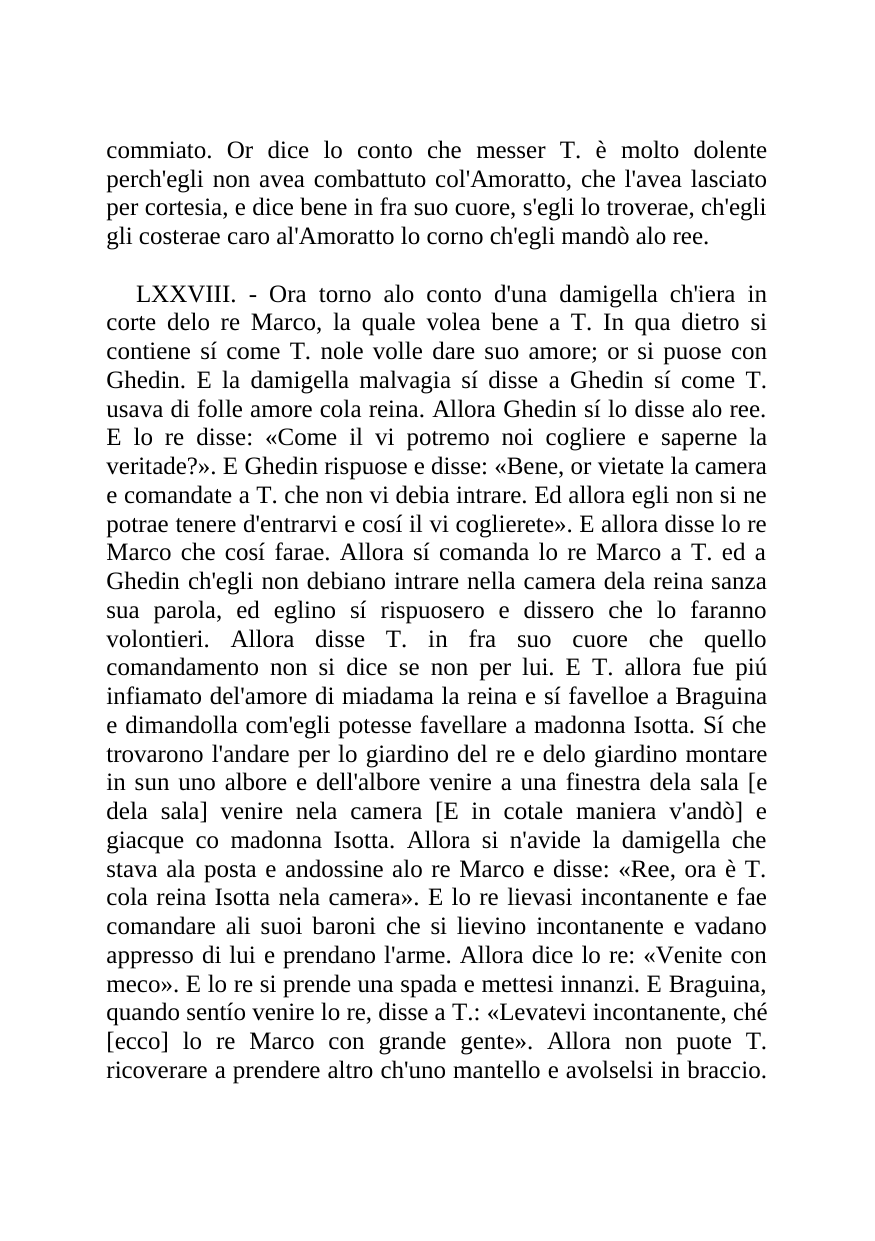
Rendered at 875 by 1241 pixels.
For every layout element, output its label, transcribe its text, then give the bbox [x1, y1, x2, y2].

text commiato. Or dice lo conto che messer T. è molto dolente perch'egli non avea combattuto col'Amoratto, che l'avea lasciato per cortesia, e dice bene in fra suo cuore, s'egli lo troverae, ch'egli gli costerae caro al'Amoratto lo corno ch'egli mandò alo ree. [106, 135, 768, 250]
text LXXVIII. - Ora torno alo conto d'una damigella ch'iera in corte delo re Marco, la quale volea bene a T. In qua dietro si contiene sí come T. nole volle dare suo amore; or si puose con Ghedin. E la damigella malvagia sí disse a Ghedin sí come T. usava di folle amore cola reina. Allora Ghedin sí lo disse alo ree. E lo re disse: «Come il vi potremo noi cogliere e saperne la veritade?». E Ghedin rispuose e disse: «Bene, or vietate la camera e comandate a T. che non vi debia intrare. Ed allora egli non si ne potrae tenere d'entrarvi e cosí il vi coglierete». E allora disse lo re Marco che cosí farae. Allora sí comanda lo re Marco a T. ed a Ghedin ch'egli non debiano intrare nella camera dela reina sanza sua parola, ed eglino sí rispuosero e dissero che lo faranno volontieri. Allora disse T. in fra suo cuore che quello comandamento non si dice se non per lui. E T. allora fue piú infiamato del'amore di miadama la reina e sí favelloe a Braguina e dimandolla com'egli potesse favellare a madonna Isotta. Sí che trovarono l'andare per lo giardino del re e delo giardino montare in sun uno albore e dell'albore venire a una finestra dela sala [e dela sala] venire nela camera [E in cotale maniera v'andò] e giacque co madonna Isotta. Allora si n'avide la damigella che stava ala posta e andossine alo re Marco e disse: «Ree, ora è T. cola reina Isotta nela camera». E lo re lievasi incontanente e fae comandare ali suoi baroni che si lievino incontanente e vadano appresso di lui e prendano l'arme. Allora dice lo re: «Venite con meco». E lo re si prende una spada e mettesi innanzi. E Braguina, quando sentío venire lo re, disse a T.: «Levatevi incontanente, ché [ecco] lo re Marco con grande gente». Allora non puote T. ricoverare a prendere altro ch'uno mantello e avolselsi in braccio. [106, 279, 768, 1084]
